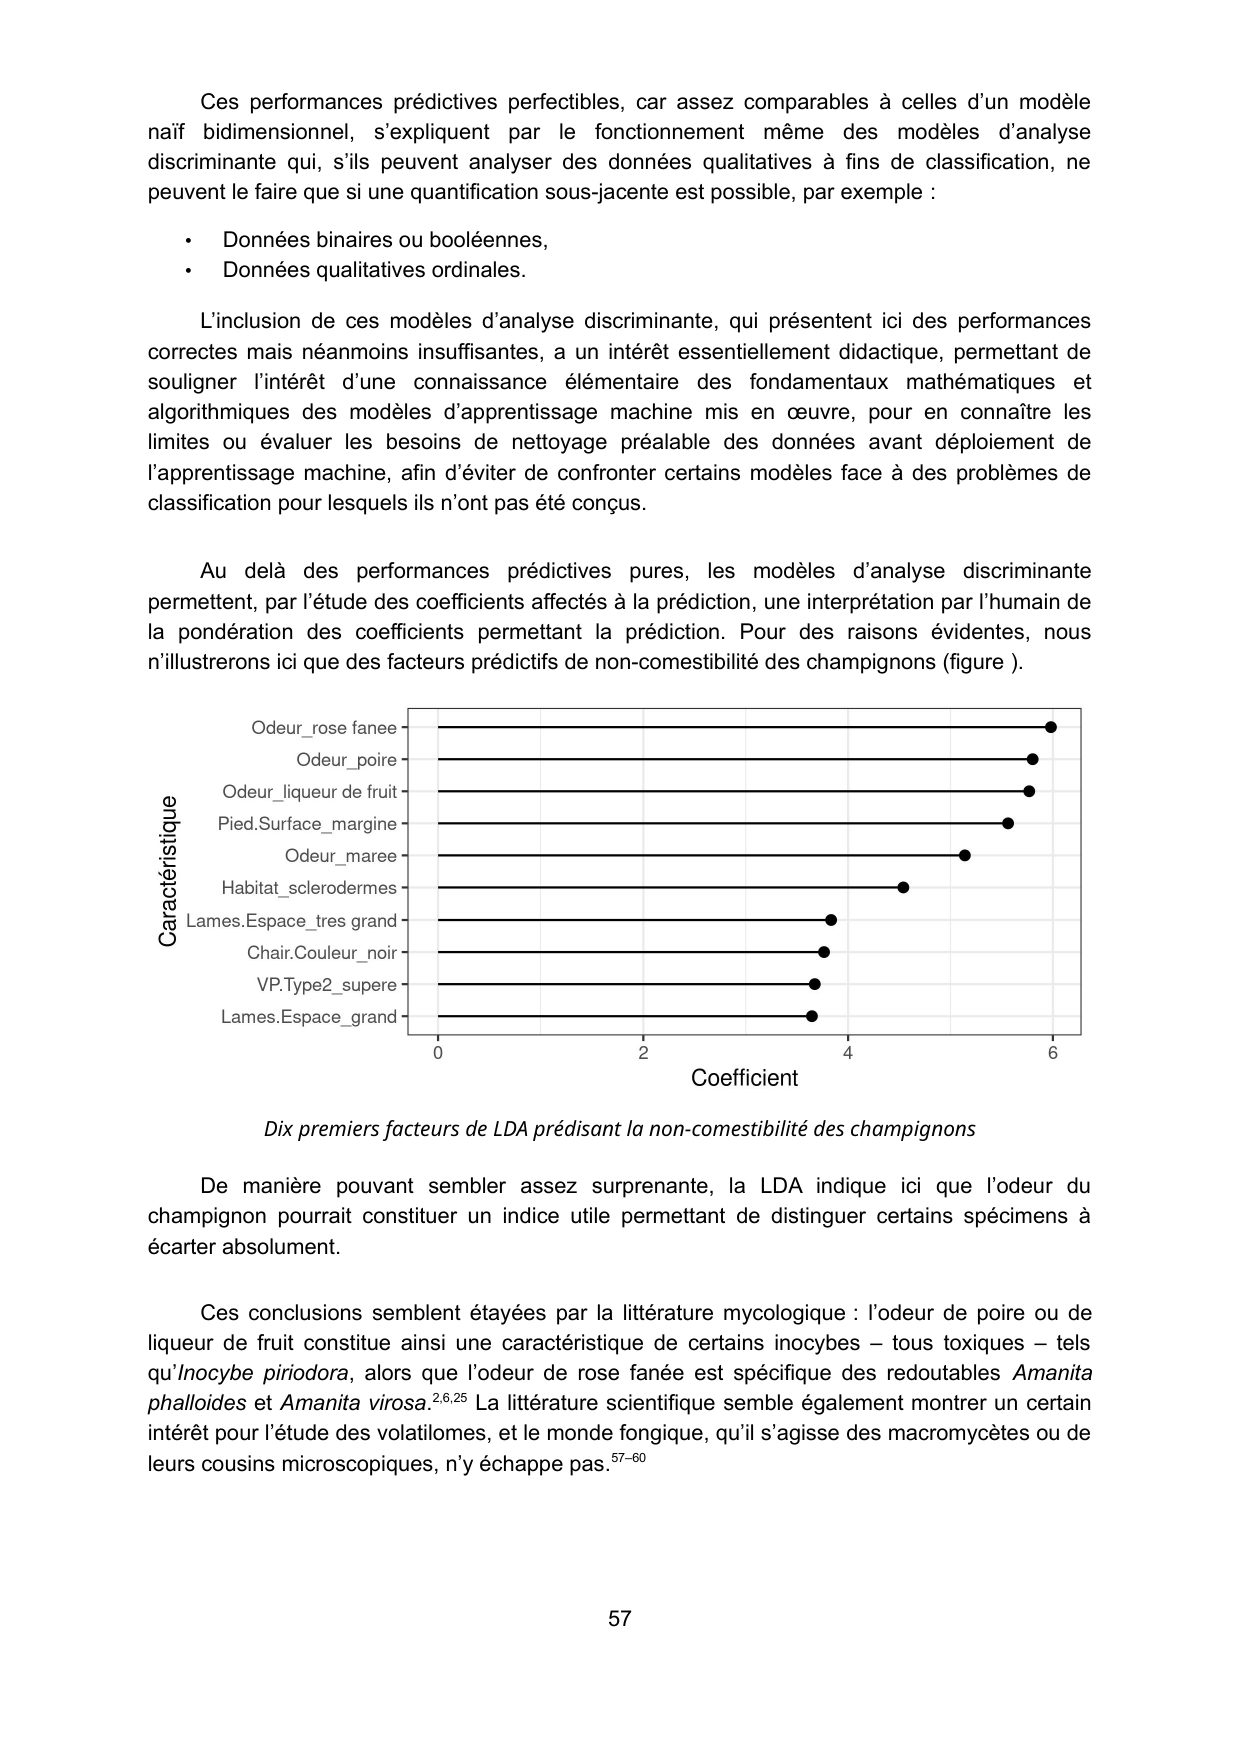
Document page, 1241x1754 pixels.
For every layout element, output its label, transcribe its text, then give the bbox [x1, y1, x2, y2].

text L’inclusion de ces modèles d’analyse discriminante, qui présentent ici des performances correctes mais néanmoins insuffisantes, a un intérêt essentiellement didactique, permettant de souligner l’intérêt d’une connaissance élémentaire des fondamentaux mathématiques et algorithmiques des modèles d’apprentissage machine mis en œuvre, pour en connaître les limites ou évaluer les besoins de nettoyage préalable des données avant déploiement de l’apprentissage machine, afin d’éviter de confronter certains modèles face à des problèmes de classification pour lesquels ils n’ont pas été conçus. [148, 308, 1093, 515]
list Données qualitatives ordinales. [185, 257, 1093, 283]
text De manière pouvant sembler assez surprenante, la LDA indique ici que l’odeur du champignon pourrait constituer un indice utile permettant de distinguer certains spécimens à écarter absolument. [148, 1173, 1093, 1259]
text Ces performances prédictives perfectibles, car assez comparables à celles d’un modèle naïf bidimensionnel, s’expliquent par le fonctionnement même des modèles d’analyse discriminante qui, s’ils peuvent analyser des données qualitatives à fins de classification, ne peuvent le faire que si une quantification sous-jacente est possible, par exemple : [148, 88, 1093, 204]
text Au delà des performances prédictives pures, les modèles d’analyse discriminante permettent, par l’étude des coefficients affectés à la prédiction, une interprétation par l’humain de la pondération des coefficients permettant la prédiction. Pour des raisons évidentes, nous n’illustrerons ici que des facteurs prédictifs de non-comestibilité des champignons (figure ). [148, 558, 1093, 674]
text Ces conclusions semblent étayées par la littérature mycologique : l’odeur de poire ou de liqueur de fruit constitue ainsi une caractéristique de certains inocybes – tous toxiques – tels qu’Inocybe piriodora, alors que l’odeur de rose fanée est spécifique des redoutables Amanita phalloides et Amanita virosa.2,6,25 La littérature scientifique semble également montrer un certain intérêt pour l’étude des volatilomes, et le monde fongique, qu’il s’agisse des macromycètes ou de leurs cousins microscopiques, n’y échappe pas.57–60 [148, 1299, 1093, 1476]
picture [147, 697, 1093, 1102]
list Données binaires ou booléennes, [185, 227, 1093, 252]
text Dix premiers facteurs de LDA prédisant la non-comestibilité des champignons [148, 1114, 1093, 1143]
